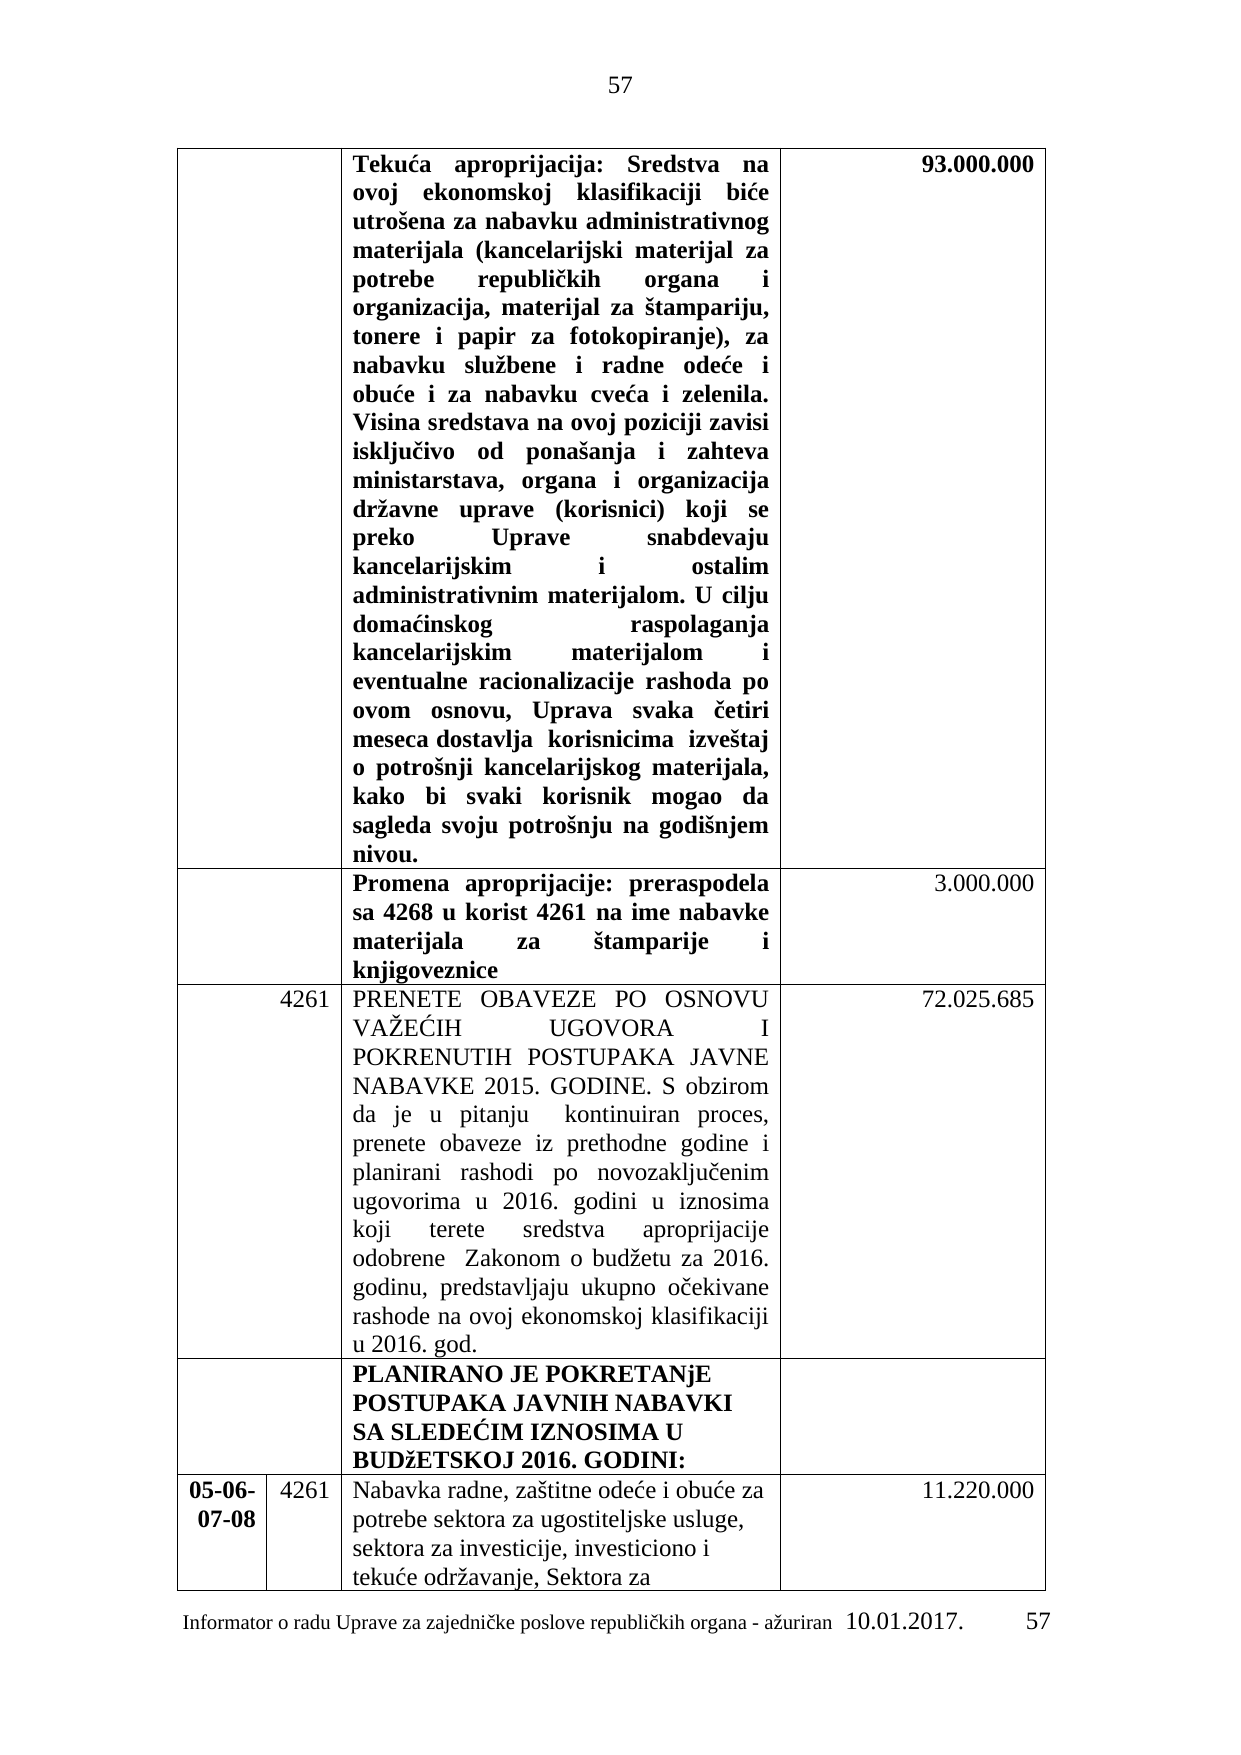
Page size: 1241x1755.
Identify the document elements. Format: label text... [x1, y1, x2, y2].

table_cell PRENETE OBAVEZE PO OSNOVU VAŽEĆIH UGOVORA I POKRENUTIH POSTUPAKA JAVNE NABAVKE 2015. GODINE. S obzirom da je u pitanju kontinuiran proces, prenete obaveze iz prethodne godine i planirani rashodi po novozaklјučenim ugovorima u 2016. godini u iznosima koji terete sredstva aproprijacije odobrene Zakonom o budžetu za 2016. godinu, predstavlјaju ukupno očekivane rashode na ovoj ekonomskoj klasifikaciji u 2016. god. [342, 985, 780, 1358]
table_cell 4261 [178, 985, 341, 1358]
table_cell Nabavka radne, zaštitne odeće i obuće za potrebe sektora za ugostitelјske usluge, sektora za investicije, investiciono i tekuće održavanje, Sektora za [342, 1475, 780, 1590]
table_cell Tekuća aproprijacija: Sredstva na ovoj ekonomskoj klasifikaciji biće utrošena za nabavku administrativnog materijala (kancelarijski materijal za potrebe republičkih organa i organizacija, materijal za štampariju, tonere i papir za fotokopiranje), za nabavku službene i radne odeće i obuće i za nabavku cveća i zelenila. Visina sredstava na ovoj poziciji zavisi isklјučivo od ponašanja i zahteva ministarstava, organa i organizacija državne uprave (korisnici) koji se preko Uprave snabdevaju kancelarijskim i ostalim administrativnim materijalom. U cilјu domaćinskog raspolaganja kancelarijskim materijalom i eventualne racionalizacije rashoda po ovom osnovu, Uprava svaka četiri meseca dostavlјa korisnicima izveštaj o potrošnji kancelarijskog materijala, kako bi svaki korisnik mogao da sagleda svoju potrošnju na godišnjem nivou. [342, 149, 780, 867]
table_cell 93.000.000 [781, 149, 1045, 867]
table_cell 4261 [267, 1475, 341, 1590]
table_cell 72.025.685 [781, 985, 1045, 1358]
table_cell [178, 869, 341, 983]
table_cell PLANIRANO JE POKRETANјE POSTUPAKA JAVNIH NABAVKI SA SLEDEĆIM IZNOSIMA U BUDžETSKOJ 2016. GODINI: [342, 1359, 780, 1474]
table_cell [178, 149, 341, 867]
table_cell Promena aproprijacije: preraspodela sa 4268 u korist 4261 na ime nabavke materijala za štamparije i knjigoveznice [342, 869, 780, 983]
table_cell [178, 1359, 341, 1474]
table_cell 05-06-07-08 [178, 1475, 266, 1590]
table_cell 3.000.000 [781, 869, 1045, 983]
table_cell [781, 1359, 1045, 1474]
table_cell 11.220.000 [781, 1475, 1045, 1590]
